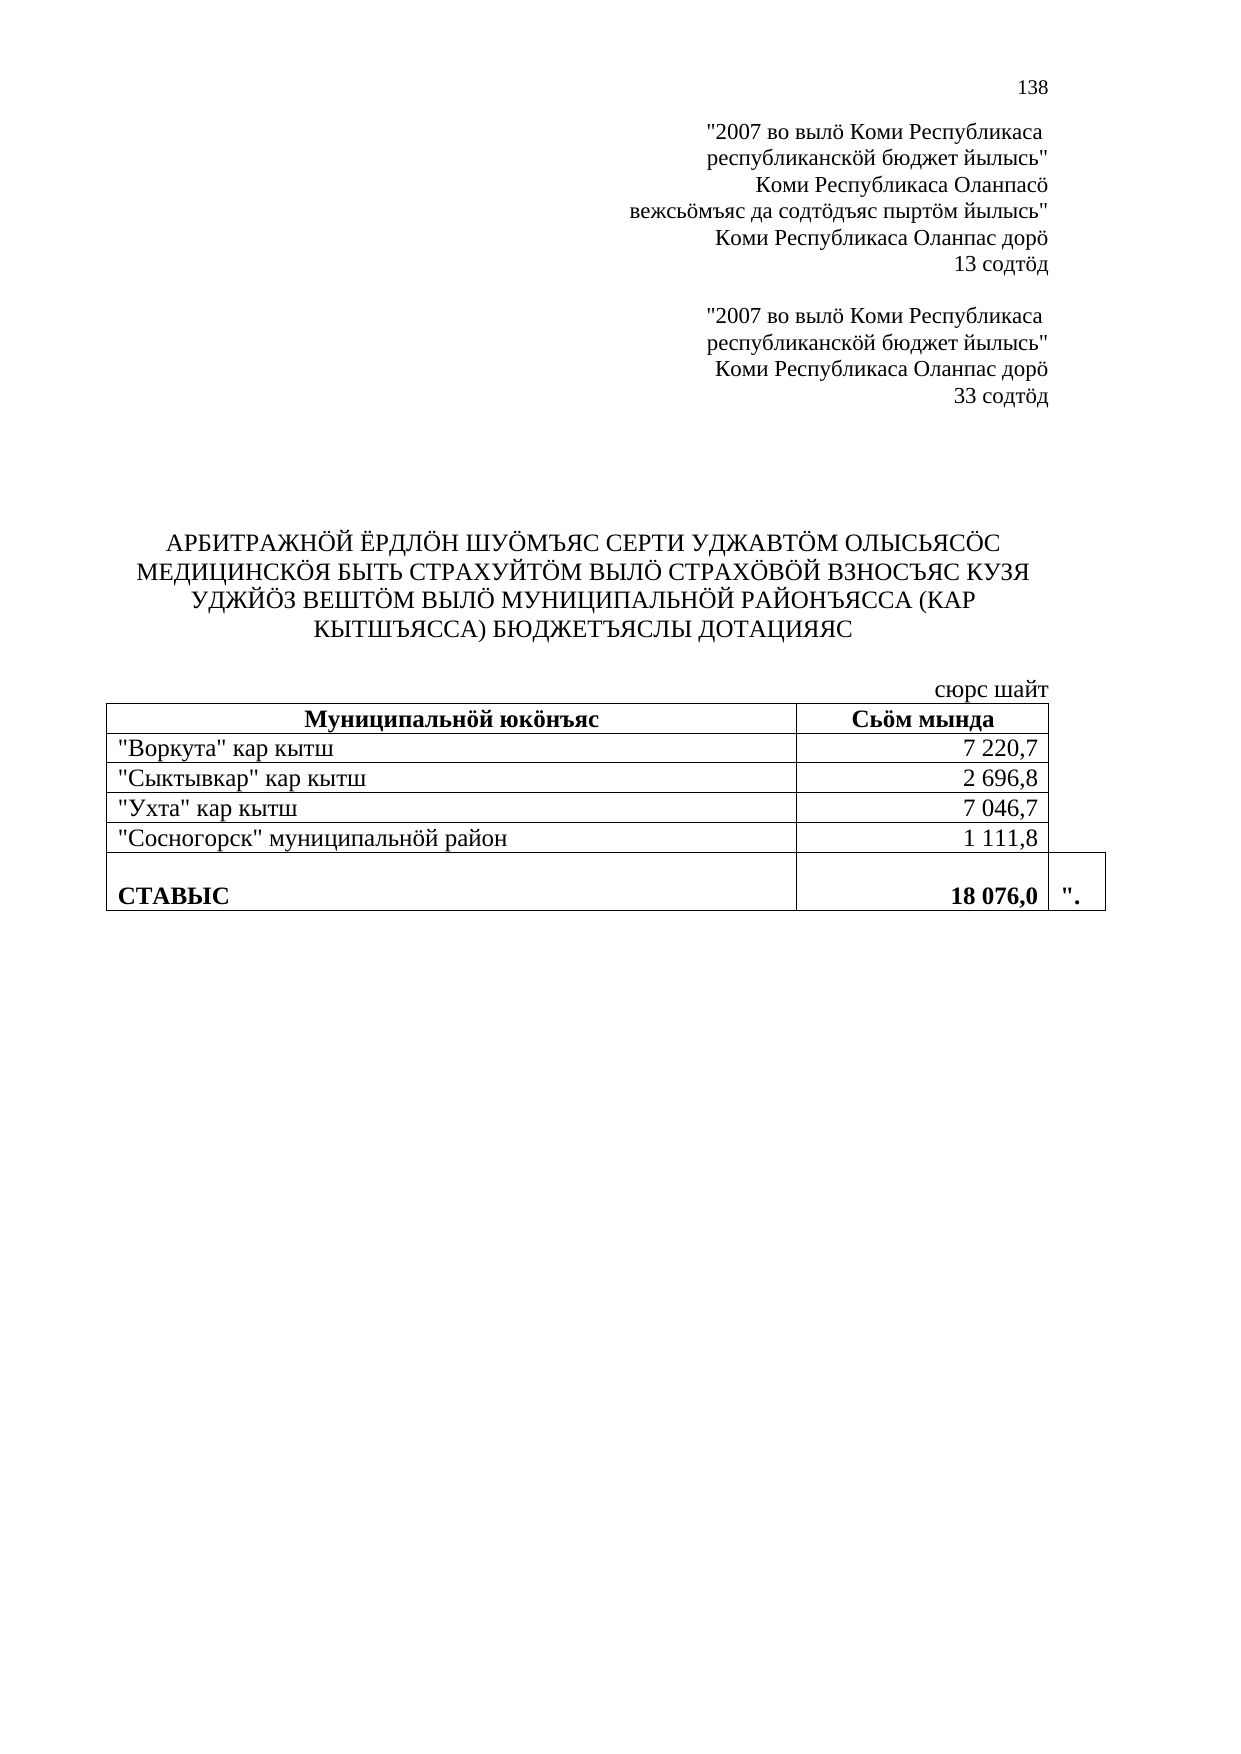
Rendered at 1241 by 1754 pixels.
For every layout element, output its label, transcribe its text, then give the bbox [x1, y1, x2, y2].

table_cell [1049, 762, 1105, 792]
text республиканскöй бюджет йылысь" [118, 329, 1048, 355]
table_cell [1049, 733, 1105, 762]
text Коми Республикаса Оланпас дорö [118, 223, 1048, 250]
table_cell "Ухта" кар кытш [107, 793, 796, 822]
table_cell 7 220,7 [797, 734, 1048, 762]
table_header [1049, 703, 1105, 732]
table_header Сьöм мында [797, 704, 1048, 732]
table_cell 18 076,0 [797, 853, 1048, 910]
table_cell СТАВЫС [107, 853, 796, 910]
table_cell [1049, 822, 1105, 852]
text "2007 во вылö Коми Республикаса [118, 303, 1048, 329]
table_cell [1049, 792, 1105, 822]
table_cell "Сосногорск" муниципальнöй район [107, 823, 796, 852]
text МЕДИЦИНСКÖЯ БЫТЬ СТРАХУЙТÖМ ВЫЛÖ СТРАХÖВÖЙ ВЗНОСЪЯС КУЗЯ УДЖЙÖЗ ВЕШТÖМ ВЫЛÖ МУНИЦИПАЛЬНÖЙ РАЙОНЪЯССА (КАР КЫТШЪЯССА) БЮДЖЕТЪЯСЛЫ ДОТАЦИЯЯС [118, 557, 1048, 643]
text 13 содтöд [118, 250, 1048, 276]
text АРБИТРАЖНÖЙ ЁРДЛÖН ШУÖМЪЯС СЕРТИ УДЖАВТÖМ ОЛЫСЬЯСÖС [118, 528, 1048, 557]
table_cell 1 111,8 [797, 823, 1048, 852]
text Коми Республикаса Оланпас дорö [118, 355, 1048, 382]
table_cell 7 046,7 [797, 793, 1048, 822]
table_cell "Сыктывкар" кар кытш [107, 763, 796, 792]
table_header Муниципальнöй юкöнъяс [107, 704, 796, 732]
text "2007 во вылö Коми Республикаса [118, 118, 1048, 144]
table_cell "Воркута" кар кытш [107, 734, 796, 762]
table_cell ". [1049, 853, 1105, 910]
table_cell 2 696,8 [797, 763, 1048, 792]
text Коми Республикаса Оланпасö [118, 171, 1048, 197]
text сюрс шайт [118, 674, 1048, 703]
text вежсьöмъяс да содтöдъяс пыртöм йылысь" [118, 197, 1048, 223]
text республиканскöй бюджет йылысь" [118, 144, 1048, 171]
text 33 содтöд [118, 382, 1048, 408]
